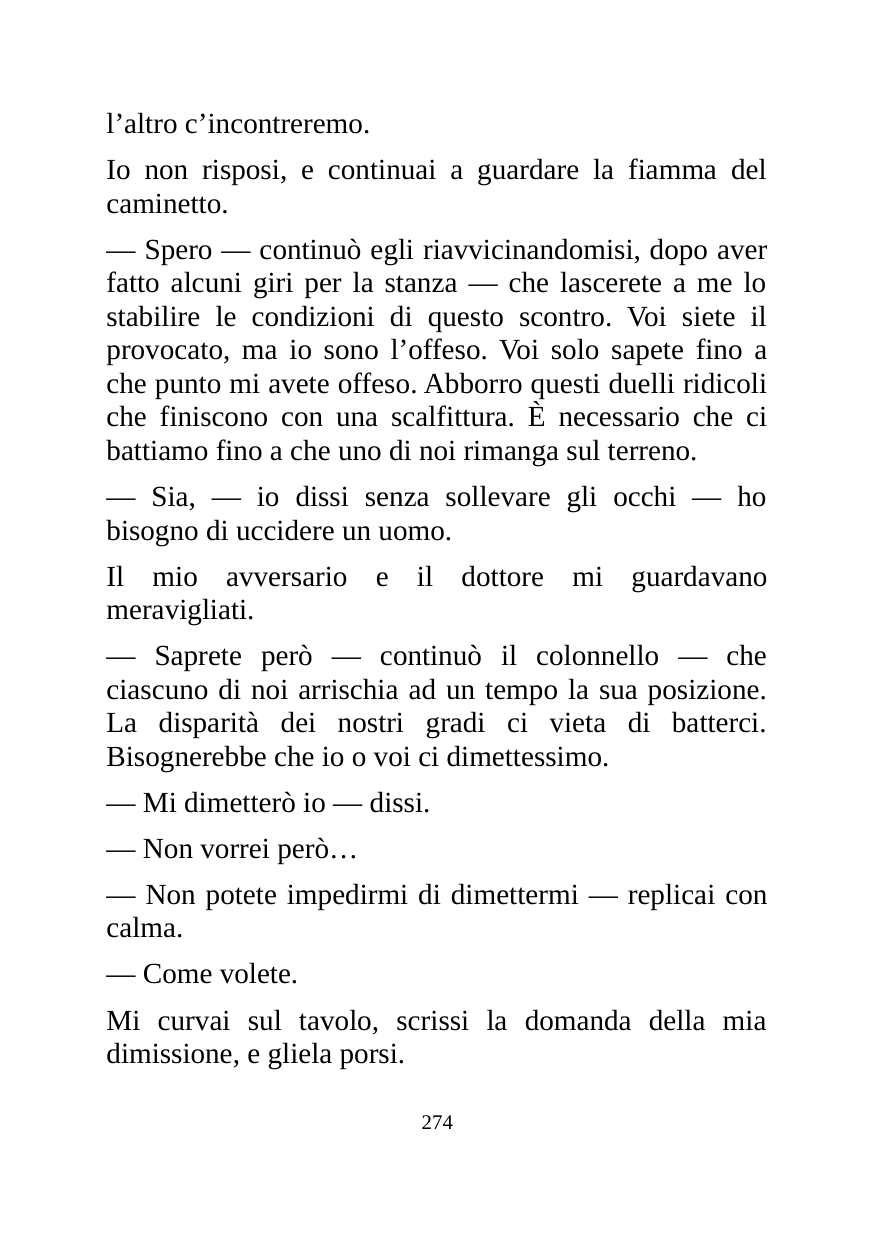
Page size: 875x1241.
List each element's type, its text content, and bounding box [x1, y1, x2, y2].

text — Mi dimetterò io — dissi. [106, 785, 768, 818]
text — Non vorrei però… [106, 831, 768, 864]
text — Spero — continuò egli riavvicinandomisi, dopo aver fatto alcuni giri per la stanza — che lascerete a me lo stabilire le condizioni di questo scontro. Voi siete il provocato, ma io sono l’offeso. Voi solo sapete fino a che punto mi avete offeso. Abborro questi duelli ridicoli che finiscono con una scalfittura. È necessario che ci battiamo fino a che uno di noi rimanga sul terreno. [106, 232, 768, 467]
text Io non risposi, e continuai a guardare la fiamma del caminetto. [106, 152, 768, 219]
text Mi curvai sul tavolo, scrissi la domanda della mia dimissione, e gliela porsi. [106, 1003, 768, 1070]
text — Non potete impedirmi di dimettermi — replicai con calma. [106, 877, 768, 944]
text — Sia, — io dissi senza sollevare gli occhi — ho bisogno di uccidere un uomo. [106, 479, 768, 546]
text Il mio avversario e il dottore mi guardavano meravigliati. [106, 559, 768, 626]
text l’altro c’incontreremo. [106, 106, 768, 140]
text — Come volete. [106, 957, 768, 990]
text — Saprete però — continuò il colonnello — che ciascuno di noi arrischia ad un tempo la sua posizione. La disparità dei nostri gradi ci vieta di batterci. Bisognerebbe che io o voi ci dimettessimo. [106, 638, 768, 772]
